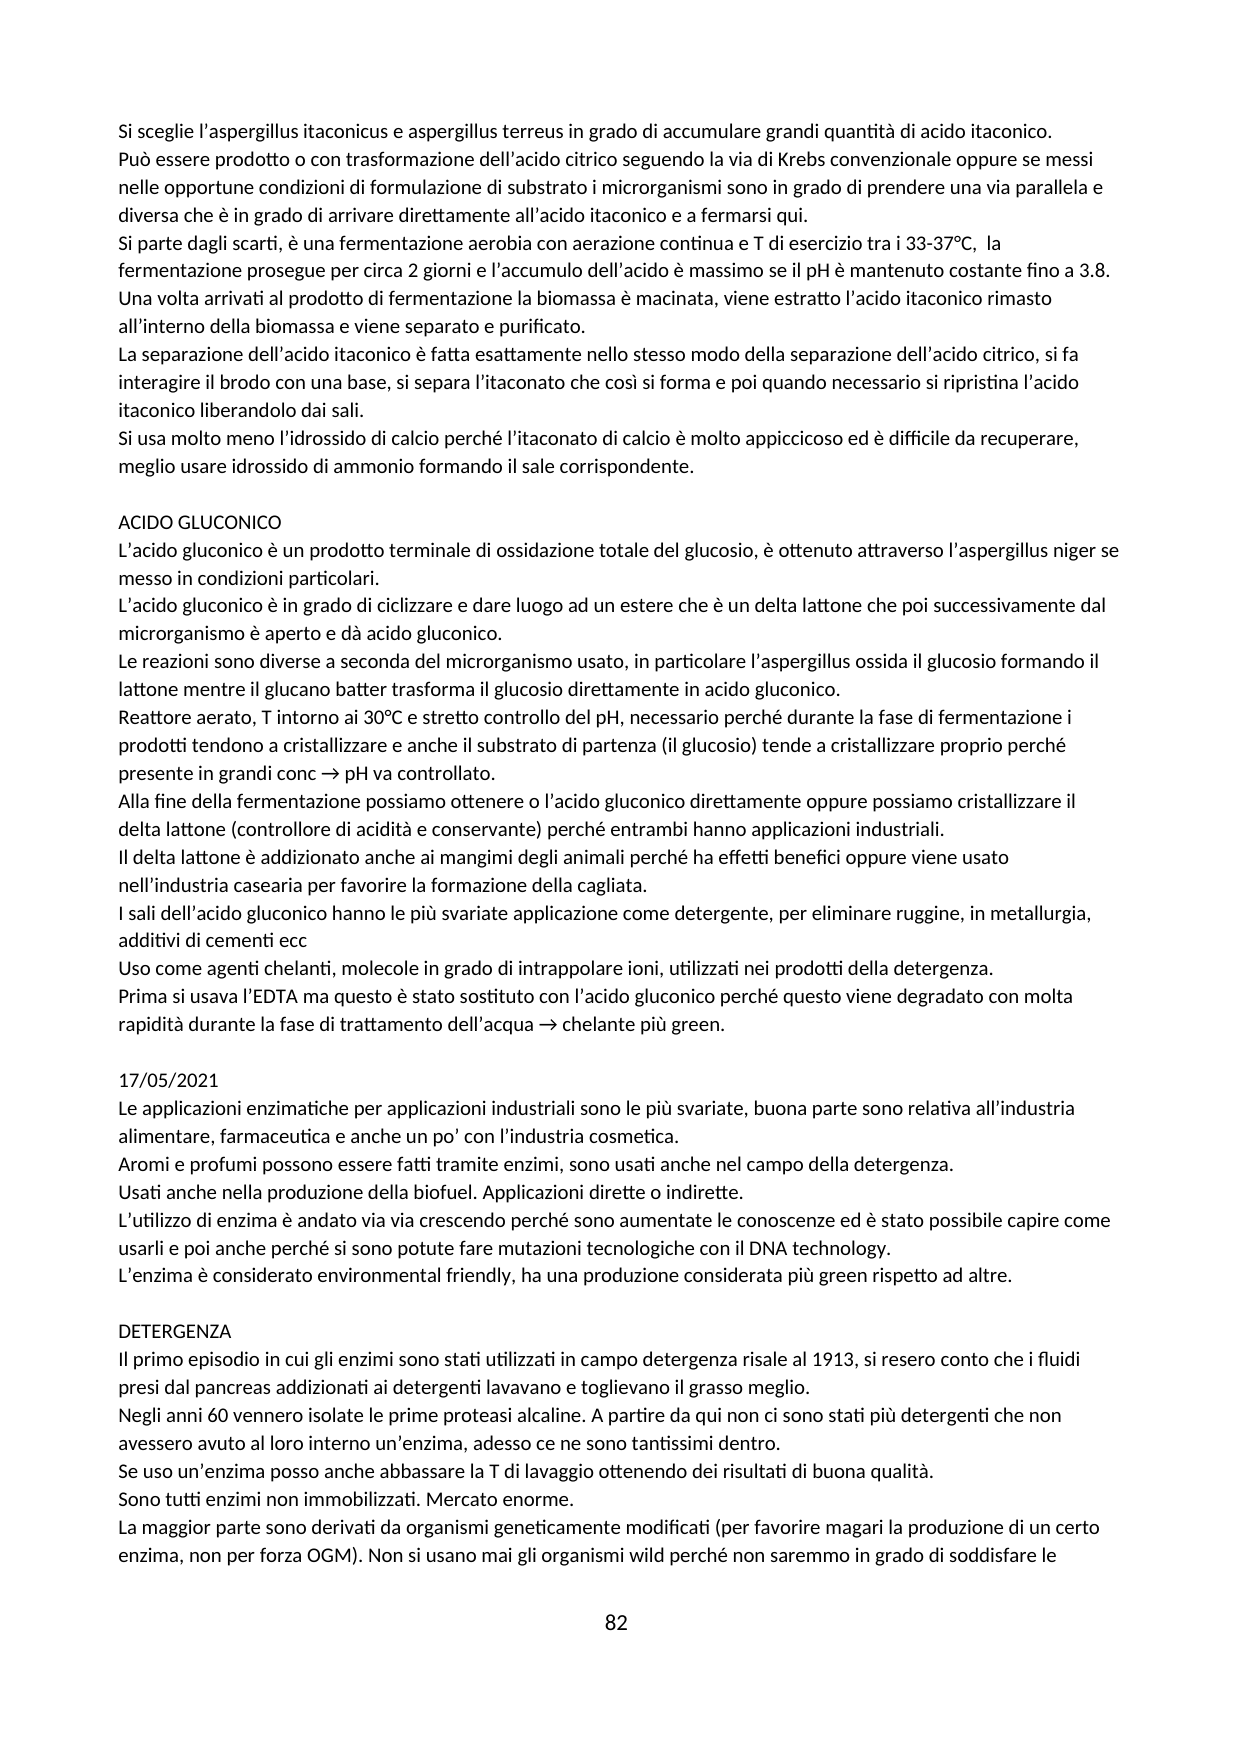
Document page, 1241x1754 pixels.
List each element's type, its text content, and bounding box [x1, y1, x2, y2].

text I sali dell’acido gluconico hanno le più svariate applicazione come detergente, per eliminare ruggine, in metallurgia, additivi di cementi ecc Uso come agenti chelanti, molecole in grado di intrappolare ioni, utilizzati nei prodotti della detergenza. [118, 900, 1124, 981]
text Prima si usava l’EDTA ma questo è stato sostituto con l’acido gluconico perché questo viene degradato con molta rapidità durante la fase di trattamento dell’acqua → chelante più green. 17/05/2021 Le applicazioni enzimatiche per applicazioni industriali sono le più svariate, buona parte sono relativa all’industria alimentare, farmaceutica e anche un po’ con l’industria cosmetica. Aromi e profumi possono essere fatti tramite enzimi, sono usati anche nel campo della detergenza. Usati anche nella produzione della biofuel. Applicazioni dirette o indirette. L’utilizzo di enzima è andato via via crescendo perché sono aumentate le conoscenze ed è stato possibile capire come usarli e poi anche perché si sono potute fare mutazioni tecnologiche con il DNA technology. L’enzima è considerato environmental friendly, ha una produzione considerata più green rispetto ad altre. DETERGENZA Il primo episodio in cui gli enzimi sono stati utilizzati in campo detergenza risale al 1913, si resero conto che i fluidi presi dal pancreas addizionati ai detergenti lavavano e toglievano il grasso meglio. Negli anni 60 vennero isolate le prime proteasi alcaline. A partire da qui non ci sono stati più detergenti che non avessero avuto al loro interno un’enzima, adesso ce ne sono tantissimi dentro. Se uso un’enzima posso anche abbassare la T di lavaggio ottenendo dei risultati di buona qualità. Sono tutti enzimi non immobilizzati. Mercato enorme. La maggior parte sono derivati da organismi geneticamente modificati (per favorire magari la produzione di un certo enzima, non per forza OGM). Non si usano mai gli organismi wild perché non saremmo in grado di soddisfare le [118, 983, 1124, 1567]
text Si sceglie l’aspergillus itaconicus e aspergillus terreus in grado di accumulare grandi quantità di acido itaconico. Può essere prodotto o con trasformazione dell’acido citrico seguendo la via di Krebs convenzionale oppure se messi nelle opportune condizioni di formulazione di substrato i microrganismi sono in grado di prendere una via parallela e diversa che è in grado di arrivare direttamente all’acido itaconico e a fermarsi qui. Si parte dagli scarti, è una fermentazione aerobia con aerazione continua e T di esercizio tra i 33-37°C, la fermentazione prosegue per circa 2 giorni e l’accumulo dell’acido è massimo se il pH è mantenuto costante fino a 3.8. Una volta arrivati al prodotto di fermentazione la biomassa è macinata, viene estratto l’acido itaconico rimasto all’interno della biomassa e viene separato e purificato. La separazione dell’acido itaconico è fatta esattamente nello stesso modo della separazione dell’acido citrico, si fa interagire il brodo con una base, si separa l’itaconato che così si forma e poi quando necessario si ripristina l’acido itaconico liberandolo dai sali. [118, 118, 1124, 423]
text Si usa molto meno l’idrossido di calcio perché l’itaconato di calcio è molto appiccicoso ed è difficile da recuperare, meglio usare idrossido di ammonio formando il sale corrispondente. ACIDO GLUCONICO L’acido gluconico è un prodotto terminale di ossidazione totale del glucosio, è ottenuto attraverso l’aspergillus niger se messo in condizioni particolari. L’acido gluconico è in grado di ciclizzare e dare luogo ad un estere che è un delta lattone che poi successivamente dal microrganismo è aperto e dà acido gluconico. Le reazioni sono diverse a seconda del microrganismo usato, in particolare l’aspergillus ossida il glucosio formando il lattone mentre il glucano batter trasforma il glucosio direttamente in acido gluconico. Reattore aerato, T intorno ai 30°C e stretto controllo del pH, necessario perché durante la fase di fermentazione i prodotti tendono a cristallizzare e anche il substrato di partenza (il glucosio) tende a cristallizzare proprio perché presente in grandi conc → pH va controllato. Alla fine della fermentazione possiamo ottenere o l’acido gluconico direttamente oppure possiamo cristallizzare il delta lattone (controllore di acidità e conservante) perché entrambi hanno applicazioni industriali. Il delta lattone è addizionato anche ai mangimi degli animali perché ha effetti benefici oppure viene usato nell’industria casearia per favorire la formazione della cagliata. [118, 425, 1124, 897]
